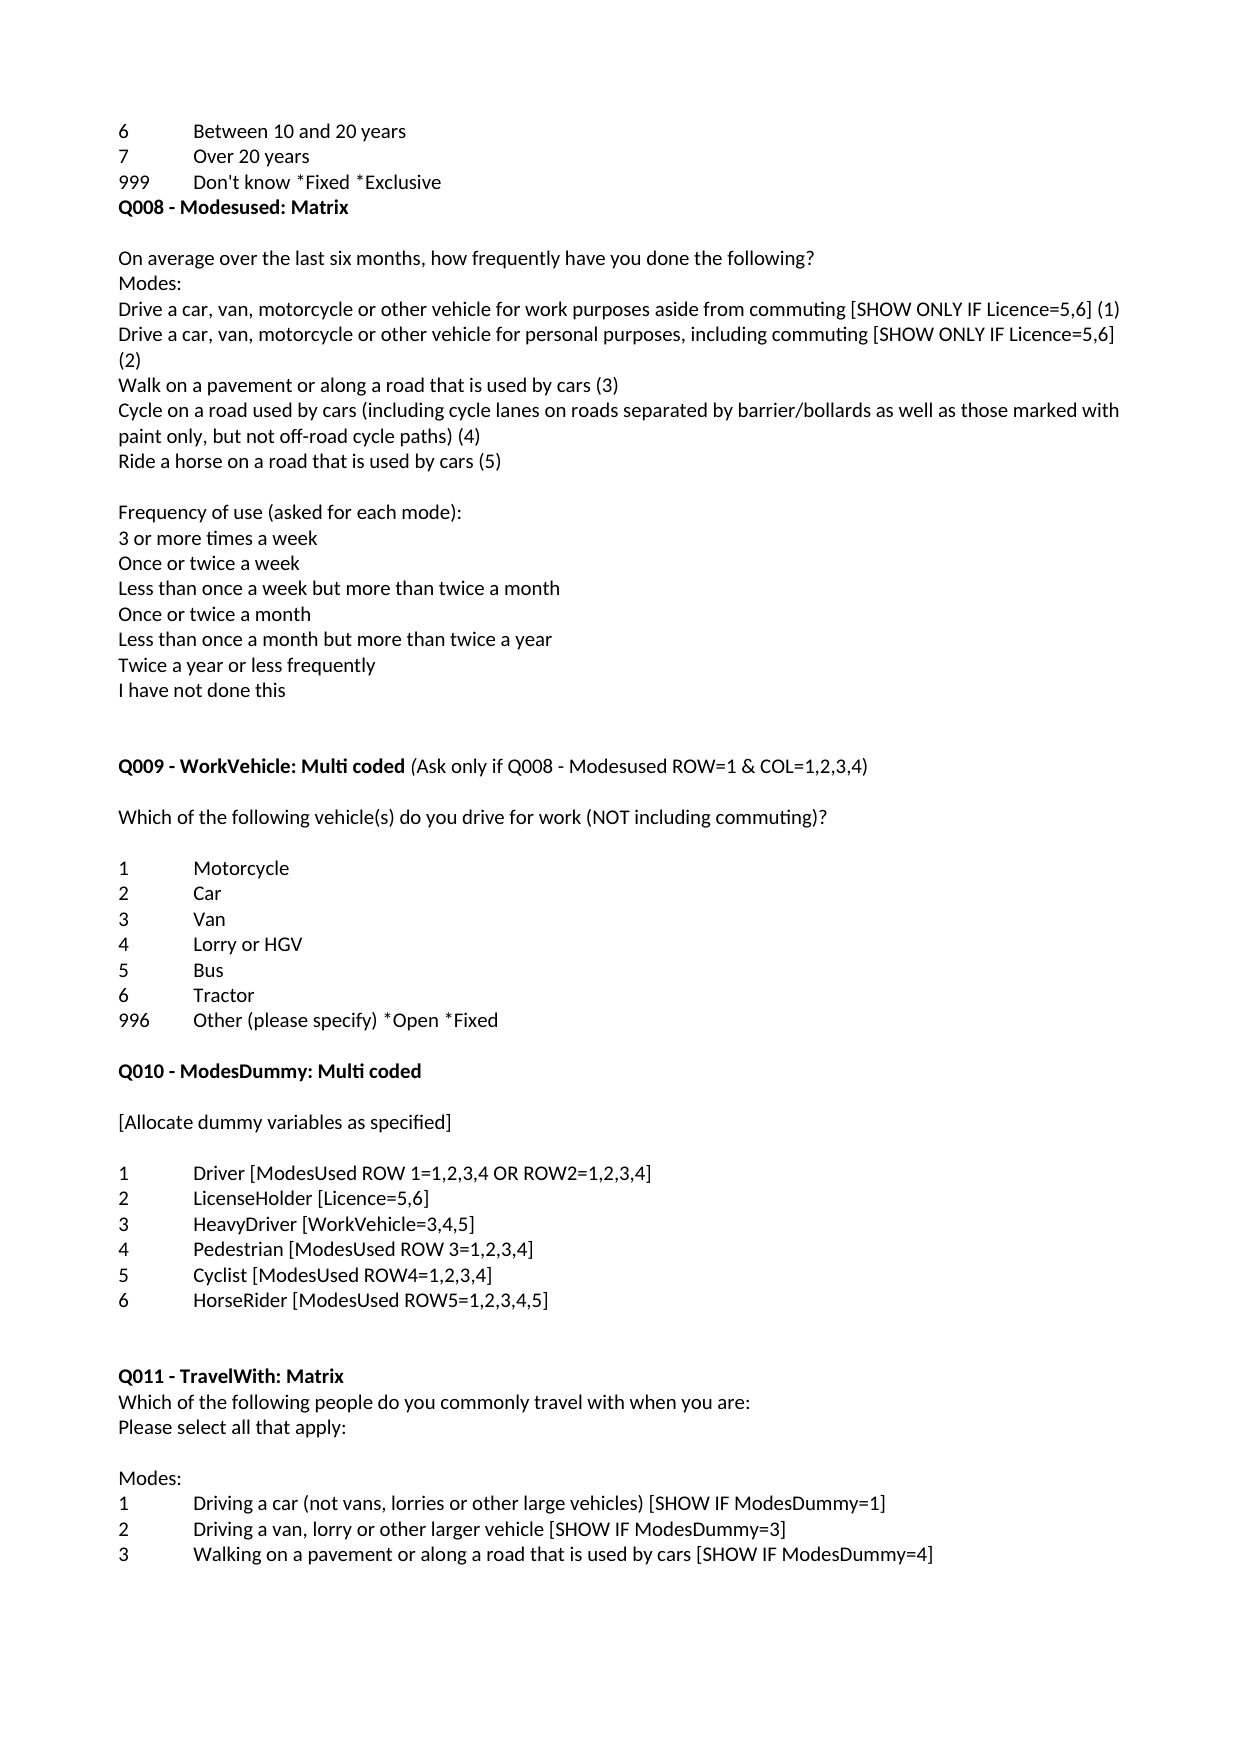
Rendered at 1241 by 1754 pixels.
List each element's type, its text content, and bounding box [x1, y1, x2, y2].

text Modes: [118, 1465, 1122, 1491]
text 1 Driving a car (not vans, lorries or other large vehicles) [SHOW IF ModesDummy=1] [118, 1491, 1122, 1516]
text Q009 - WorkVehicle: Multi coded (Ask only if Q008 - Modesused ROW=1 & COL=1,2,3,4) [118, 753, 1122, 779]
text 996 Other (please specify) *Open *Fixed [118, 1008, 1122, 1033]
text 1 Motorcycle [118, 855, 1122, 881]
text Q010 - ModesDummy: Multi coded [118, 1058, 1122, 1084]
text 3 or more times a week [118, 525, 1122, 550]
text 2 Car [118, 881, 1122, 906]
text Modes: [118, 271, 1122, 296]
text 5 Cyclist [ModesUsed ROW4=1,2,3,4] [118, 1262, 1122, 1287]
text 6 HorseRider [ModesUsed ROW5=1,2,3,4,5] [118, 1287, 1122, 1313]
text 2 LicenseHolder [Licence=5,6] [118, 1186, 1122, 1211]
text 3 Van [118, 906, 1122, 931]
text Q008 - Modesused: Matrix [118, 194, 1122, 220]
text Frequency of use (asked for each mode): [118, 499, 1122, 525]
text 999 Don't know *Fixed *Exclusive [118, 169, 1122, 194]
text 3 Walking on a pavement or along a road that is used by cars [SHOW IF ModesDummy=4] [118, 1541, 1122, 1567]
text Drive a car, van, motorcycle or other vehicle for work purposes aside from commuting [SHOW ONLY IF Licence=5,6] (1) [118, 296, 1122, 321]
text Cycle on a road used by cars (including cycle lanes on roads separated by barrier/bollards as well as those marked with paint only, but not off-road cycle paths) (4) [118, 398, 1122, 448]
text 6 Between 10 and 20 years [118, 118, 1122, 143]
text 4 Lorry or HGV [118, 931, 1122, 957]
text Once or twice a month [118, 601, 1122, 626]
text Walk on a pavement or along a road that is used by cars (3) [118, 372, 1122, 398]
text 6 Tractor [118, 982, 1122, 1008]
text Drive a car, van, motorcycle or other vehicle for personal purposes, including commuting [SHOW ONLY IF Licence=5,6] (2) [118, 321, 1122, 372]
text 2 Driving a van, lorry or other larger vehicle [SHOW IF ModesDummy=3] [118, 1516, 1122, 1541]
text Please select all that apply: [118, 1414, 1122, 1440]
text Ride a horse on a road that is used by cars (5) [118, 448, 1122, 474]
text On average over the last six months, how frequently have you done the following? [118, 245, 1122, 271]
text Once or twice a week [118, 550, 1122, 576]
text Which of the following vehicle(s) do you drive for work (NOT including commuting)? [118, 804, 1122, 830]
text 5 Bus [118, 957, 1122, 982]
text 7 Over 20 years [118, 143, 1122, 169]
text I have not done this [118, 677, 1122, 703]
text 1 Driver [ModesUsed ROW 1=1,2,3,4 OR ROW2=1,2,3,4] [118, 1160, 1122, 1186]
text Which of the following people do you commonly travel with when you are: [118, 1389, 1122, 1414]
text Less than once a month but more than twice a year [118, 626, 1122, 652]
text [Allocate dummy variables as specified] [118, 1109, 1122, 1135]
text Q011 - TravelWith: Matrix [118, 1363, 1122, 1389]
text Less than once a week but more than twice a month [118, 576, 1122, 601]
text 4 Pedestrian [ModesUsed ROW 3=1,2,3,4] [118, 1236, 1122, 1262]
text Twice a year or less frequently [118, 652, 1122, 677]
text 3 HeavyDriver [WorkVehicle=3,4,5] [118, 1211, 1122, 1236]
